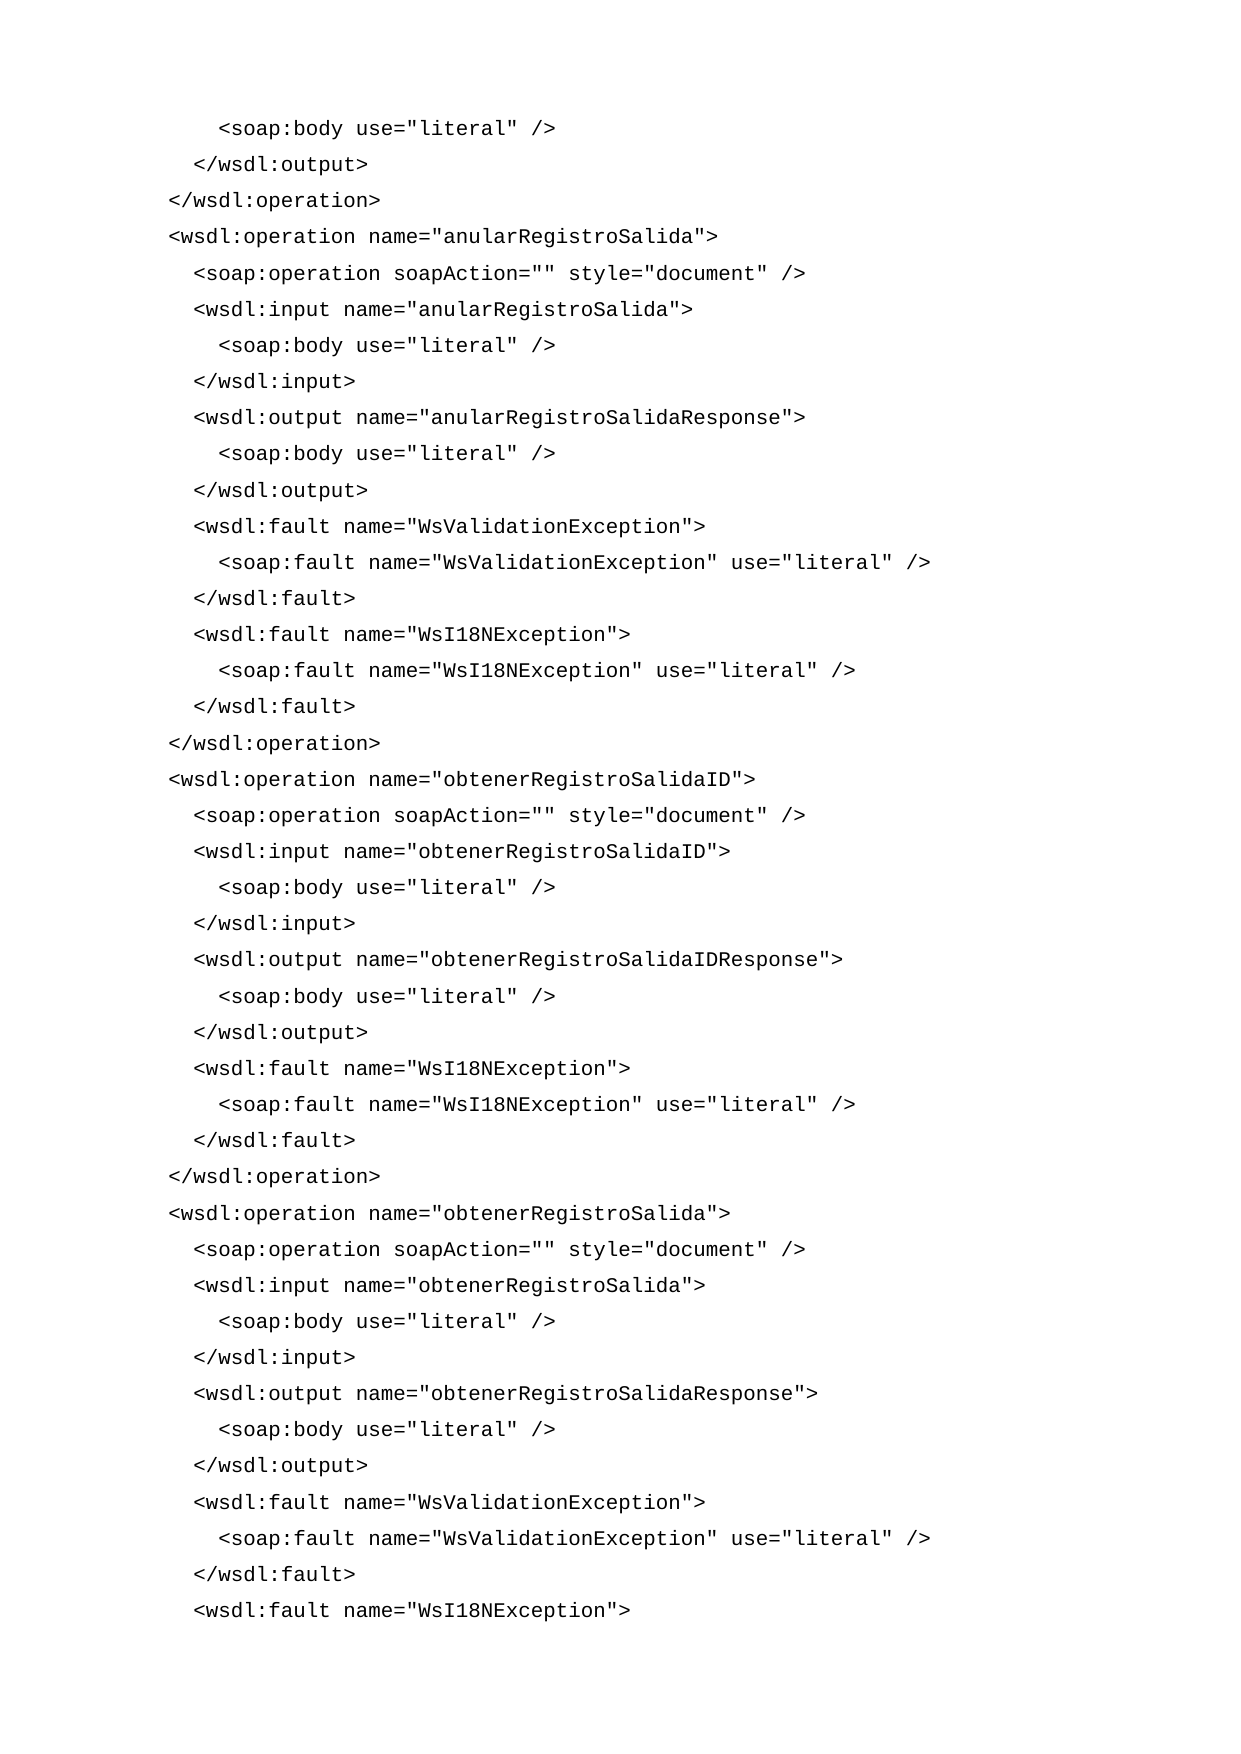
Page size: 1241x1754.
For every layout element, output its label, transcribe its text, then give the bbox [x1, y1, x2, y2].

text <soap:body use="literal" /> [118, 443, 1122, 467]
text <soap:body use="literal" /> [118, 877, 1122, 901]
text <soap:fault name="WsValidationException" use="literal" /> [118, 552, 1122, 576]
text <soap:operation soapAction="" style="document" /> [118, 805, 1122, 828]
text </wsdl:operation> [118, 733, 1122, 756]
text </wsdl:output> [118, 154, 1122, 178]
text <soap:body use="literal" /> [118, 1311, 1122, 1334]
text </wsdl:input> [118, 371, 1122, 395]
text <soap:operation soapAction="" style="document" /> [118, 1239, 1122, 1262]
text <wsdl:input name="anularRegistroSalida"> [118, 299, 1122, 322]
text <wsdl:fault name="WsI18NException"> [118, 624, 1122, 648]
text <soap:body use="literal" /> [118, 986, 1122, 1009]
text <soap:body use="literal" /> [118, 118, 1122, 142]
text <wsdl:input name="obtenerRegistroSalida"> [118, 1275, 1122, 1298]
text <soap:fault name="WsI18NException" use="literal" /> [118, 660, 1122, 684]
text <wsdl:operation name="obtenerRegistroSalidaID"> [118, 769, 1122, 792]
text <wsdl:fault name="WsI18NException"> [118, 1058, 1122, 1082]
text <wsdl:fault name="WsValidationException"> [118, 1492, 1122, 1515]
text <wsdl:operation name="anularRegistroSalida"> [118, 227, 1122, 250]
text </wsdl:operation> [118, 190, 1122, 214]
text </wsdl:output> [118, 479, 1122, 503]
text <wsdl:output name="obtenerRegistroSalidaResponse"> [118, 1383, 1122, 1407]
text <soap:body use="literal" /> [118, 1419, 1122, 1443]
text </wsdl:operation> [118, 1166, 1122, 1190]
text </wsdl:fault> [118, 1564, 1122, 1588]
text </wsdl:input> [118, 1347, 1122, 1371]
text <soap:fault name="WsI18NException" use="literal" /> [118, 1094, 1122, 1118]
text </wsdl:fault> [118, 588, 1122, 612]
text </wsdl:fault> [118, 696, 1122, 720]
text <wsdl:input name="obtenerRegistroSalidaID"> [118, 841, 1122, 865]
text <wsdl:fault name="WsValidationException"> [118, 516, 1122, 539]
text <wsdl:fault name="WsI18NException"> [118, 1600, 1122, 1624]
text <wsdl:output name="obtenerRegistroSalidaIDResponse"> [118, 949, 1122, 973]
text </wsdl:output> [118, 1022, 1122, 1045]
text </wsdl:input> [118, 913, 1122, 937]
text </wsdl:output> [118, 1456, 1122, 1479]
text <soap:body use="literal" /> [118, 335, 1122, 359]
text <soap:operation soapAction="" style="document" /> [118, 263, 1122, 286]
text </wsdl:fault> [118, 1130, 1122, 1154]
text <soap:fault name="WsValidationException" use="literal" /> [118, 1528, 1122, 1551]
text <wsdl:output name="anularRegistroSalidaResponse"> [118, 407, 1122, 431]
text <wsdl:operation name="obtenerRegistroSalida"> [118, 1202, 1122, 1226]
